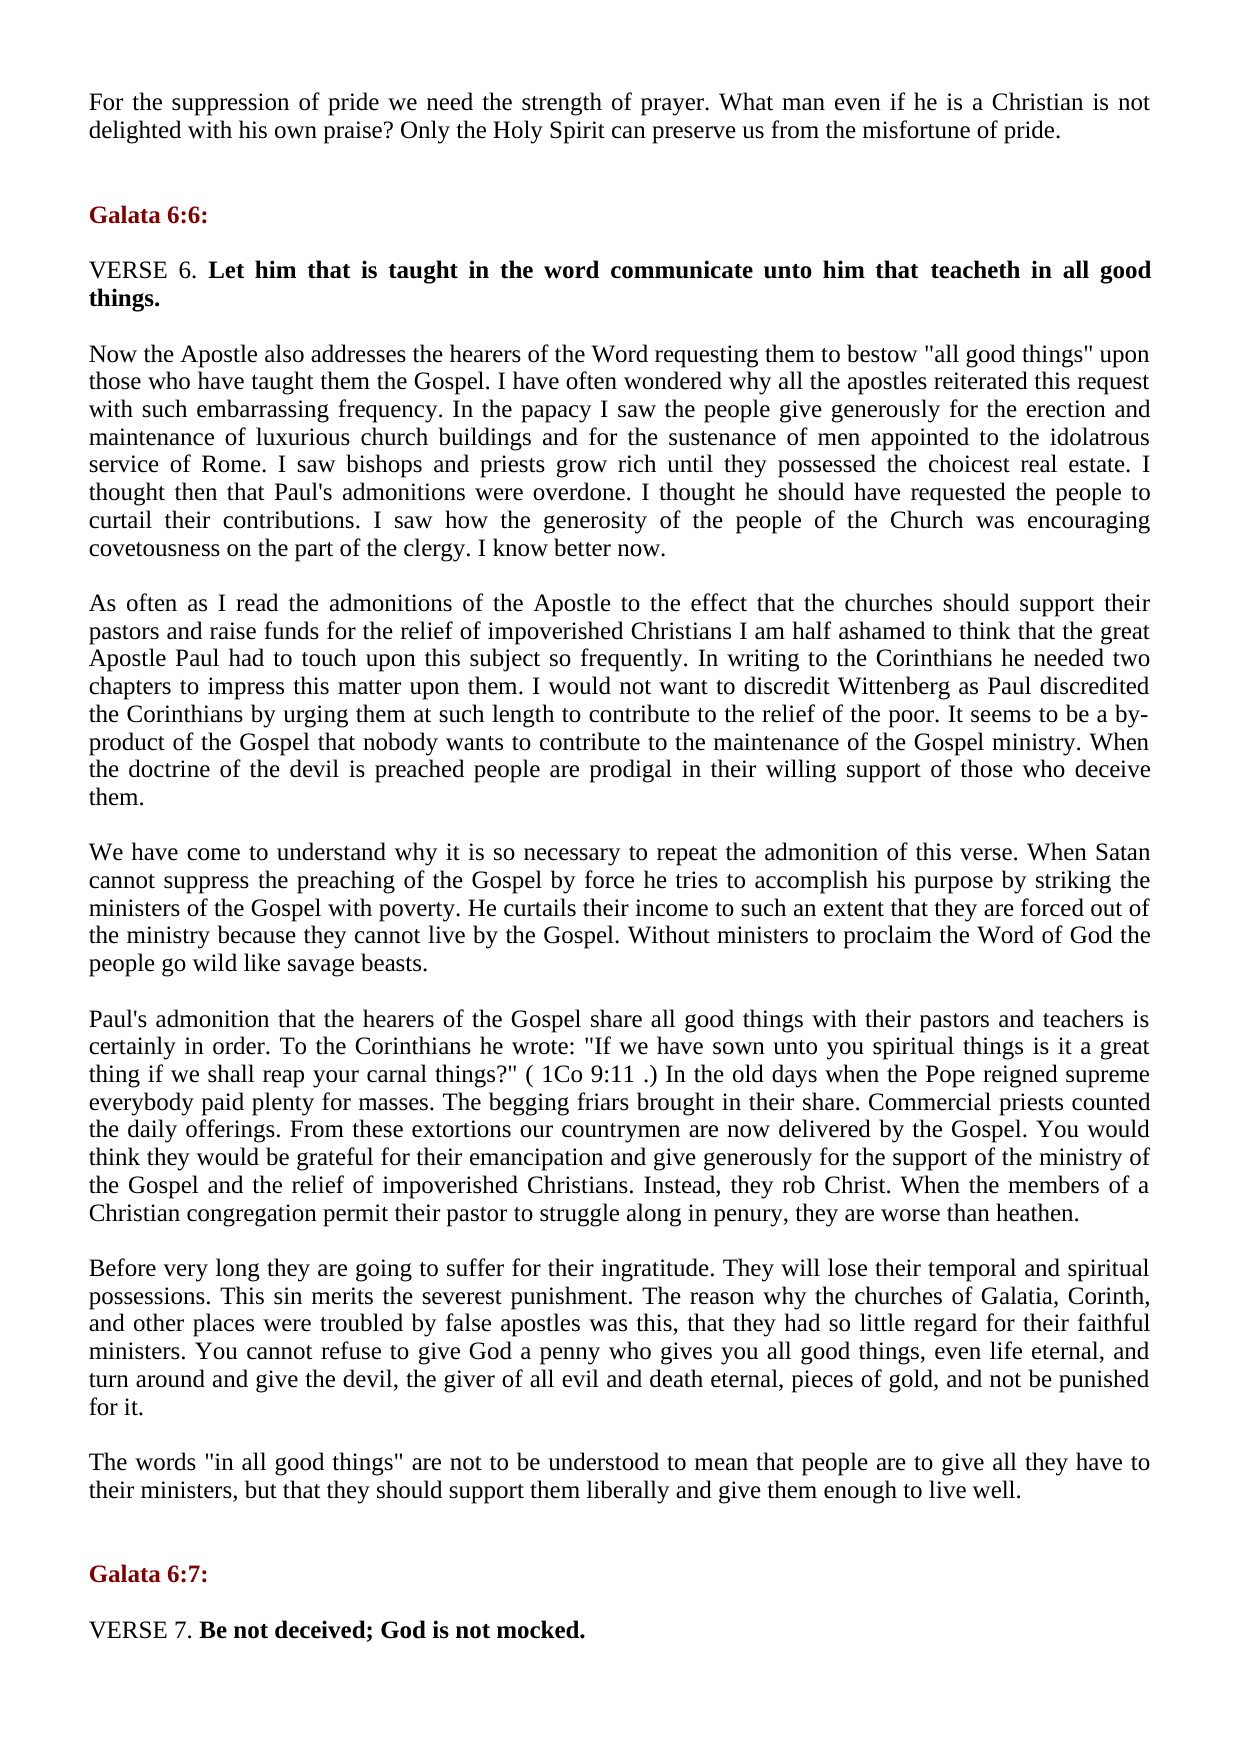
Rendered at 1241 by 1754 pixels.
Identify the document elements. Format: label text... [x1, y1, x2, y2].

text VERSE 7. Be not deceived; God is not mocked. [88, 1616, 1152, 1644]
text Galata 6:7: [88, 1561, 1152, 1588]
text Galata 6:6: [88, 201, 1152, 229]
text VERSE 6. Let him that is taught in the word communicate unto him that teacheth in all good things. Now the Apostle also addresses the hearers of the Word requesting them to bestow "all good things" upon those who have taught them the Gospel. I have often wondered why all the apostles reiterated this request with such embarrassing frequency. In the papacy I saw the people give generously for the erection and maintenance of luxurious church buildings and for the sustenance of men appointed to the idolatrous service of Rome. I saw bishops and priests grow rich until they possessed the choicest real estate. I thought then that Paul's admonitions were overdone. I thought he should have requested the people to curtail their contributions. I saw how the generosity of the people of the Church was encouraging covetousness on the part of the clergy. I know better now. As often as I read the admonitions of the Apostle to the effect that the churches should support their pastors and raise funds for the relief of impoverished Christians I am half ashamed to think that the great Apostle Paul had to touch upon this subject so frequently. In writing to the Corinthians he needed two chapters to impress this matter upon them. I would not want to discredit Wittenberg as Paul discredited the Corinthians by urging them at such length to contribute to the relief of the poor. It seems to be a by-product of the Gospel that nobody wants to contribute to the maintenance of the Gospel ministry. When the doctrine of the devil is preached people are prodigal in their willing support of those who deceive them. We have come to understand why it is so necessary to repeat the admonition of this verse. When Satan cannot suppress the preaching of the Gospel by force he tries to accomplish his purpose by striking the ministers of the Gospel with poverty. He curtails their income to such an extent that they are forced out of the ministry because they cannot live by the Gospel. Without ministers to proclaim the Word of God the people go wild like savage beasts. Paul's admonition that the hearers of the Gospel share all good things with their pastors and teachers is certainly in order. To the Corinthians he wrote: "If we have sown unto you spiritual things is it a great thing if we shall reap your carnal things?" ( 1Co 9:11 .) In the old days when the Pope reigned supreme everybody paid plenty for masses. The begging friars brought in their share. Commercial priests counted the daily offerings. From these extortions our countrymen are now delivered by the Gospel. You would think they would be grateful for their emancipation and give generously for the support of the ministry of the Gospel and the relief of impoverished Christians. Instead, they rob Christ. When the members of a Christian congregation permit their pastor to struggle along in penury, they are worse than heathen. Before very long they are going to suffer for their ingratitude. They will lose their temporal and spiritual possessions. This sin merits the severest punishment. The reason why the churches of Galatia, Corinth, and other places were troubled by false apostles was this, that they had so little regard for their faithful ministers. You cannot refuse to give God a penny who gives you all good things, even life eternal, and turn around and give the devil, the giver of all evil and death eternal, pieces of gold, and not be punished for it. The words "in all good things" are not to be understood to mean that people are to give all they have to their ministers, but that they should support them liberally and give them enough to live well. [88, 257, 1152, 1531]
text For the suppression of pride we need the strength of prayer. What man even if he is a Christian is not delighted with his own praise? Only the Holy Spirit can preserve us from the misfortune of pride. [88, 88, 1152, 172]
